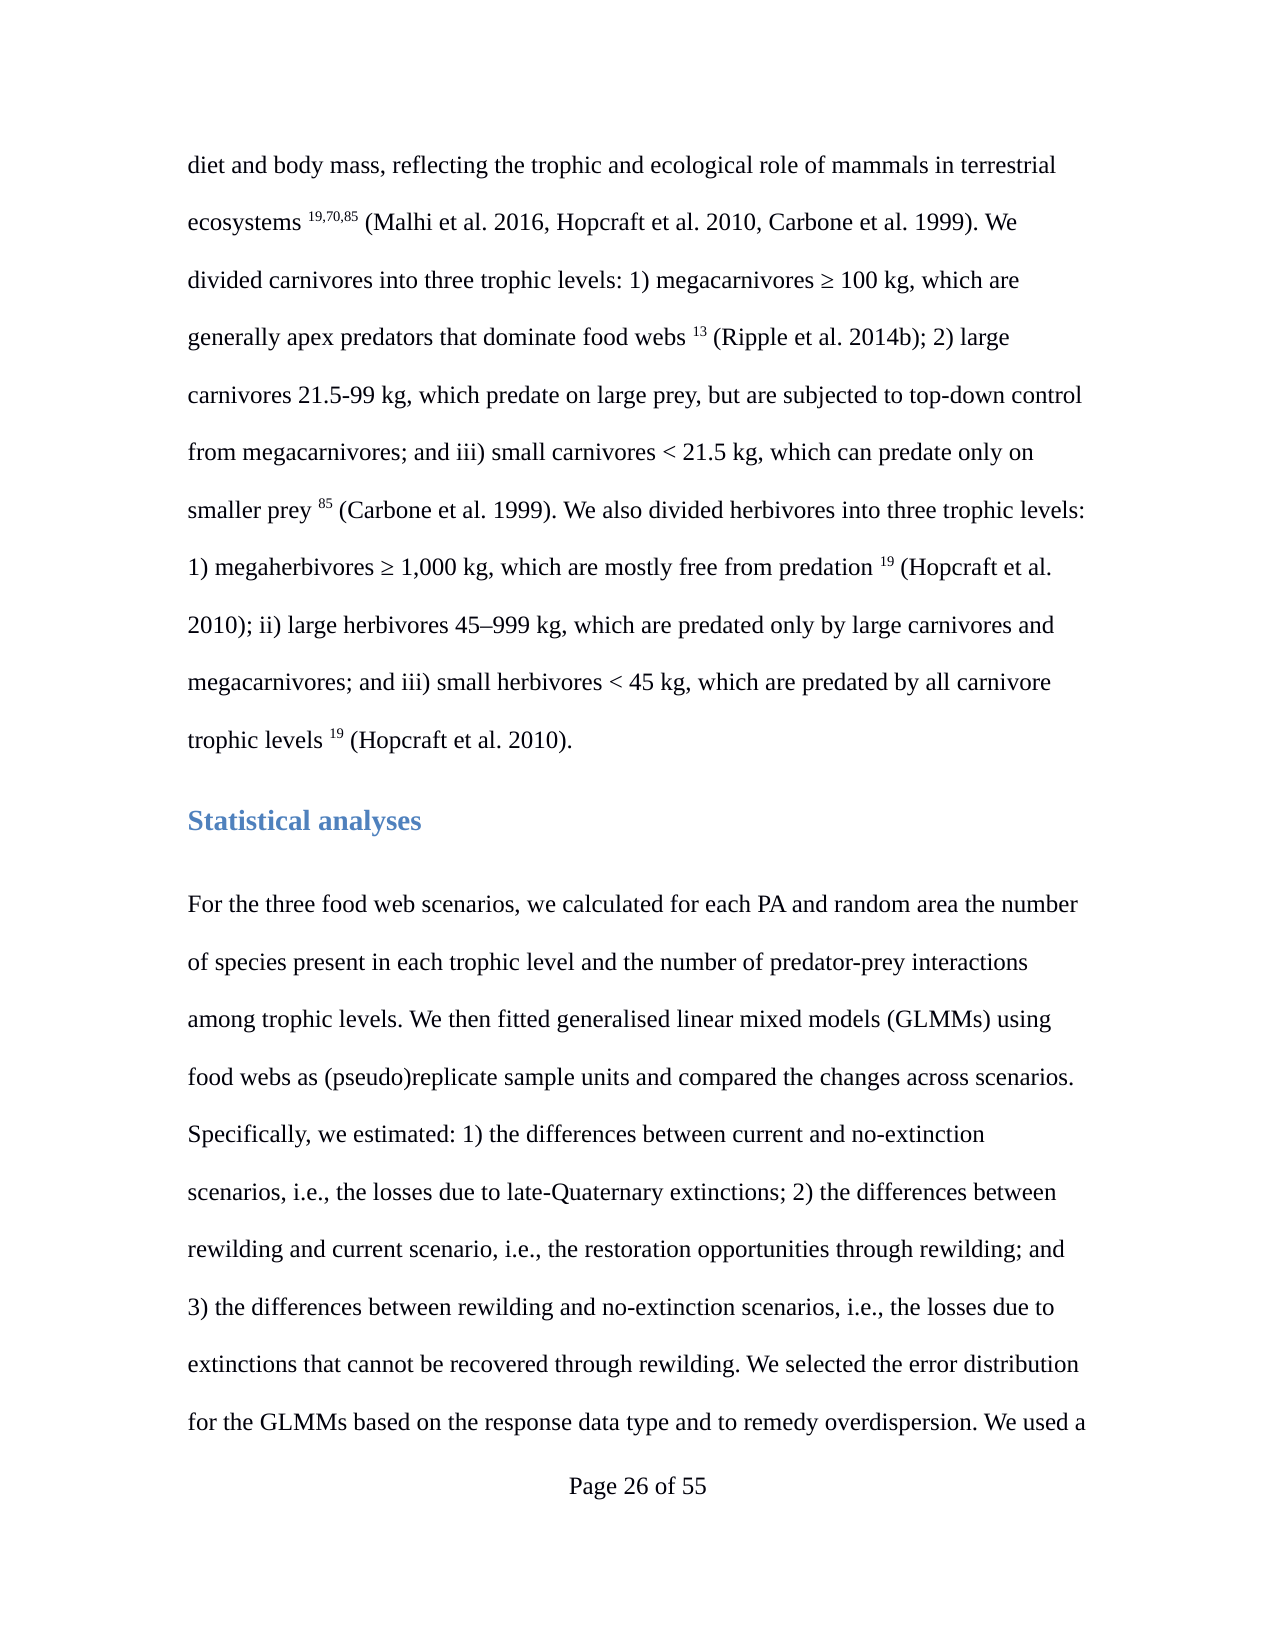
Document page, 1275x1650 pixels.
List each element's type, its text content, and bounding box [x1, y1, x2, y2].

text diet and body mass, reflecting the trophic and ecological role of mammals in terrestrial ecosystems 19,70,85⁠ (Malhi et al. 2016, Hopcraft et al. 2010, Carbone et al. 1999). We divided carnivores into three trophic levels: 1) megacarnivores ≥ 100 kg, which are generally apex predators that dominate food webs 13⁠ (Ripple et al. 2014b); 2) large carnivores 21.5-99 kg, which predate on large prey, but are subjected to top-down control from megacarnivores; and iii) small carnivores < 21.5 kg, which can predate only on smaller prey 85⁠ (Carbone et al. 1999). We also divided herbivores into three trophic levels: 1) megaherbivores ≥ 1,000 kg, which are mostly free from predation 19⁠ (Hopcraft et al. 2010); ii) large herbivores 45–999 kg, which are predated only by large carnivores and megacarnivores; and iii) small herbivores < 45 kg, which are predated by all carnivore trophic levels 19⁠ (Hopcraft et al. 2010). [187, 150, 1087, 754]
subtitle Statistical analyses [187, 803, 1087, 837]
text For the three food web scenarios, we calculated for each PA and random area the number of species present in each trophic level and the number of predator-prey interactions among trophic levels. We then fitted generalised linear mixed models (GLMMs) using food webs as (pseudo)replicate sample units and compared the changes across scenarios. Specifically, we estimated: 1) the differences between current and no-extinction scenarios, i.e., the losses due to late-Quaternary extinctions; 2) the differences between rewilding and current scenario, i.e., the restoration opportunities through rewilding; and 3) the differences between rewilding and no-extinction scenarios, i.e., the losses due to extinctions that cannot be recovered through rewilding. We selected the error distribution for the GLMMs based on the response data type and to remedy overdispersion. We used a [187, 889, 1087, 1435]
